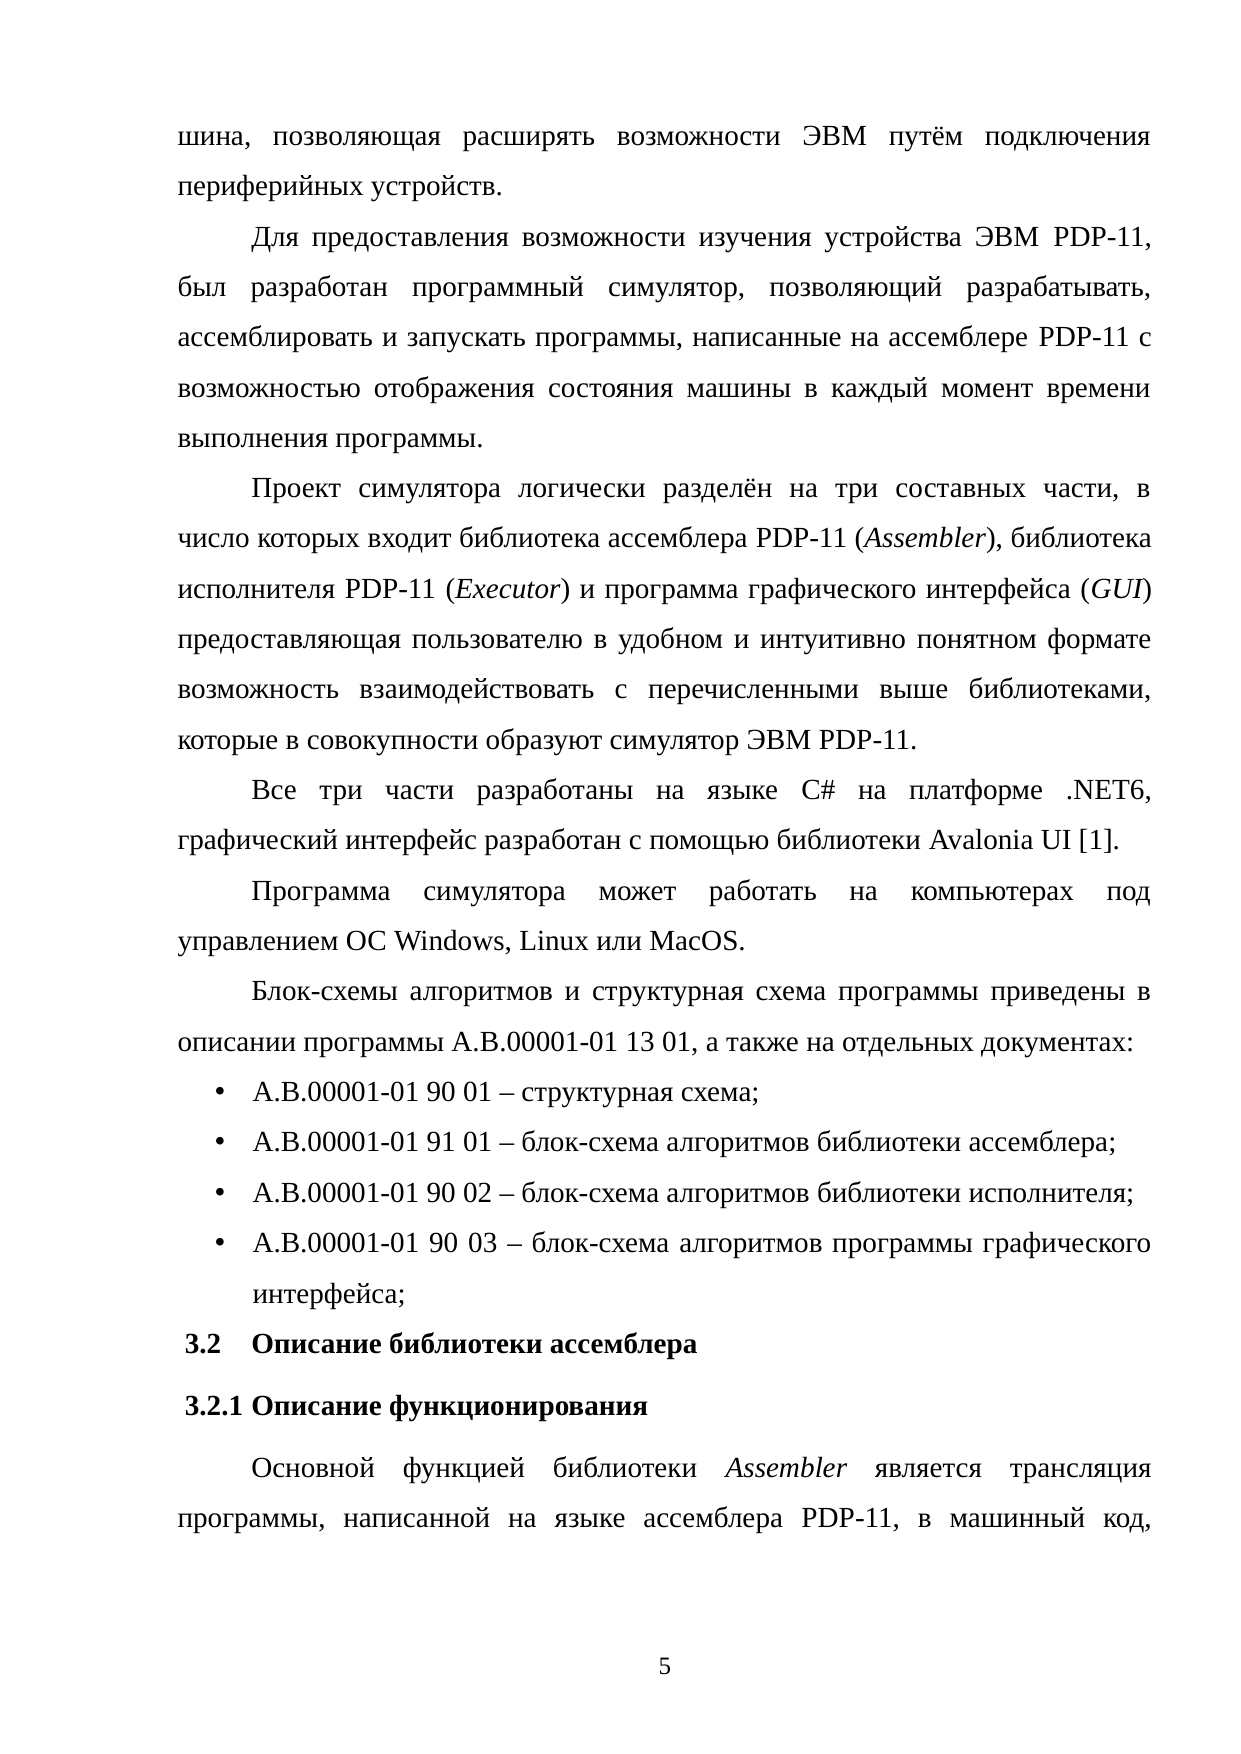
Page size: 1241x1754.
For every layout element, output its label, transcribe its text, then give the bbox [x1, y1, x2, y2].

list А.В.00001-01 91 01 – блок-схема алгоритмов библиотеки ассемблера; [215, 1124, 1152, 1158]
list А.В.00001-01 90 03 – блок-схема алгоритмов программы графического интерфейса; [215, 1225, 1152, 1309]
text Все три части разработаны на языке C# на платформе .NET6, графический интерфейс разработан с помощью библиотеки Avalonia UI [1]. [177, 772, 1152, 856]
text Программа симулятора может работать на компьютерах под управлением ОС Windows, Linux или MacOS. [177, 873, 1152, 957]
subtitle Описание библиотеки ассемблера [177, 1326, 1152, 1359]
subtitle Описание функционирования [177, 1388, 1152, 1422]
list А.В.00001-01 90 02 – блок-схема алгоритмов библиотеки исполнителя; [215, 1175, 1152, 1208]
text шина, позволяющая расширять возможности ЭВМ путём подключения периферийных устройств. [177, 118, 1152, 202]
list А.В.00001-01 90 01 – структурная схема; [215, 1074, 1152, 1108]
text Для предоставления возможности изучения устройства ЭВМ PDP-11, был разработан программный симулятор, позволяющий разрабатывать, ассемблировать и запускать программы, написанные на ассемблере PDP-11 с возможностью отображения состояния машины в каждый момент времени выполнения программы. [177, 219, 1152, 453]
text Блок-схемы алгоритмов и структурная схема программы приведены в описании программы А.В.00001-01 13 01, а также на отдельных документах: [177, 973, 1152, 1057]
text Основной функцией библиотеки Assembler является трансляция программы, написанной на языке ассемблера PDP-11, в машинный код, [177, 1450, 1152, 1534]
text Проект симулятора логически разделён на три составных части, в число которых входит библиотека ассемблера PDP-11 (Assembler), библиотека исполнителя PDP-11 (Executor) и программа графического интерфейса (GUI) предоставляющая пользователю в удобном и интуитивно понятном формате возможность взаимодействовать с перечисленными выше библиотеками, которые в совокупности образуют симулятор ЭВМ PDP-11. [177, 470, 1152, 755]
